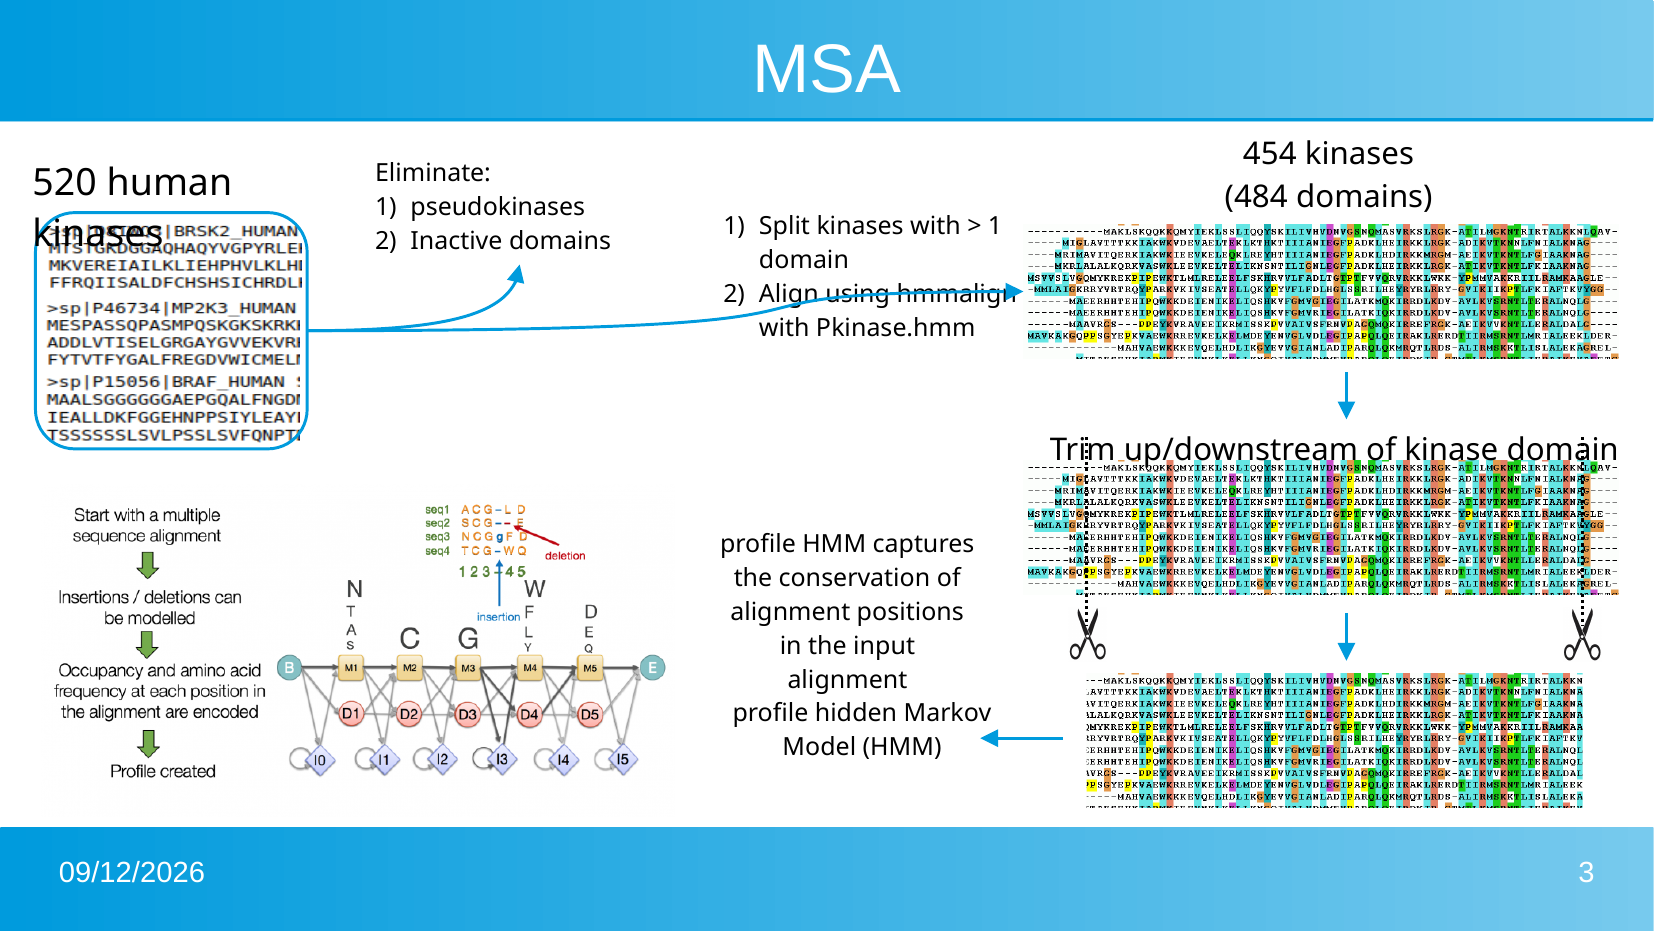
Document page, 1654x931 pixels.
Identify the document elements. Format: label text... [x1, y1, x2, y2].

text_box Split kinases with > 1 domain Align using hmmalign with Pkinase.hmm [791, 293, 1023, 308]
picture [41, 484, 675, 818]
picture [293, 218, 302, 227]
text_box Trim up/downstream of kinase domain [1033, 419, 1636, 470]
picture [1023, 224, 1619, 359]
text_box 454 kinases (484 domains) [1169, 124, 1489, 210]
picture [41, 295, 300, 367]
picture [1563, 607, 1602, 662]
picture [1086, 673, 1583, 808]
text_box Eliminate: pseudokinases Inactive domains [360, 147, 680, 260]
picture [1068, 607, 1107, 662]
text_box Split kinases with > 1 domain Align using hmmalign with Pkinase.hmm [708, 200, 1052, 308]
picture [1023, 460, 1619, 595]
text_box profile hidden Markov Model (HMM) [685, 679, 1040, 778]
title MSA [59, 29, 1595, 108]
text_box 520 human kinases [17, 147, 337, 207]
text_box profile HMM captures the conservation of alignment positions in the input alignment [702, 547, 993, 674]
picture [41, 435, 49, 443]
picture [43, 218, 302, 290]
picture [43, 218, 50, 224]
picture [41, 368, 300, 443]
